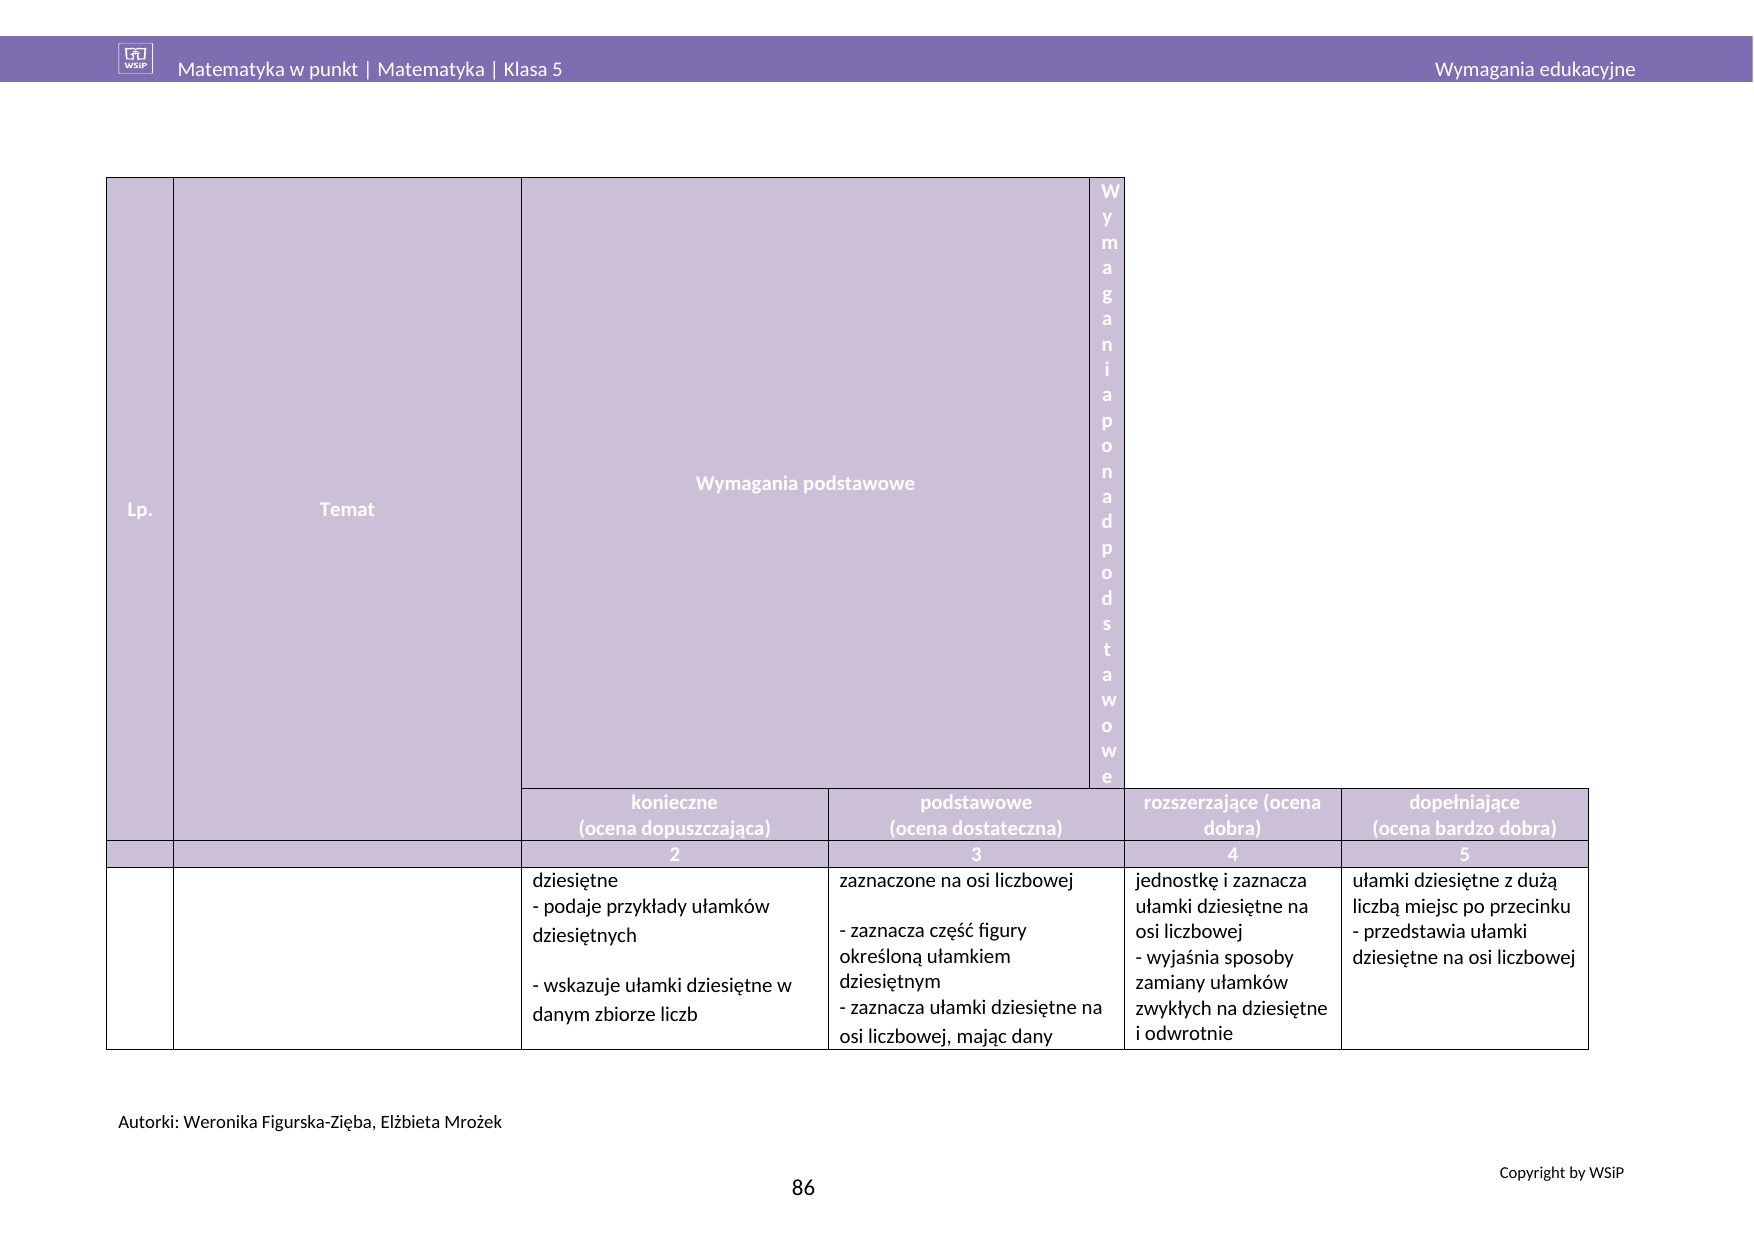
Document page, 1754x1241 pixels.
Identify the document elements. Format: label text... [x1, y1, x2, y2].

table_cell dopełniające (ocena bardzo dobra) [1342, 789, 1588, 840]
table_header Lp. [107, 178, 173, 840]
table_cell ułamki dziesiętne z dużą liczbą miejsc po przecinku - przedstawia ułamki dziesiętne na osi liczbowej [1342, 868, 1588, 1048]
picture [0, 36, 1753, 82]
table_cell rozszerzające (ocena dobra) [1125, 789, 1341, 840]
table_header Wymagania podstawowe [522, 178, 1089, 788]
table_header Wymagania ponadpodstawowe [1090, 178, 1124, 788]
table_cell zaznaczone na osi liczbowej - zaznacza część figury określoną ułamkiem dziesiętnym - zaznacza ułamki dziesiętne na osi liczbowej, mając dany [829, 868, 1124, 1048]
table_cell [174, 841, 521, 867]
table_cell 4 [1125, 841, 1341, 867]
table_cell [107, 841, 173, 867]
table_header Temat [174, 178, 521, 840]
table_cell [174, 868, 521, 1048]
table_cell 2 [522, 841, 828, 867]
table_cell podstawowe (ocena dostateczna) [829, 789, 1124, 840]
table_cell [107, 868, 173, 1048]
table_cell 5 [1342, 841, 1588, 867]
table_cell konieczne (ocena dopuszczająca) [522, 789, 828, 840]
table_cell jednostkę i zaznacza ułamki dziesiętne na osi liczbowej - wyjaśnia sposoby zamiany ułamków zwykłych na dziesiętne i odwrotnie [1125, 868, 1341, 1048]
table_cell 3 [829, 841, 1124, 867]
table_cell dziesiętne - podaje przykłady ułamków dziesiętnych - wskazuje ułamki dziesiętne w danym zbiorze liczb [522, 868, 828, 1048]
